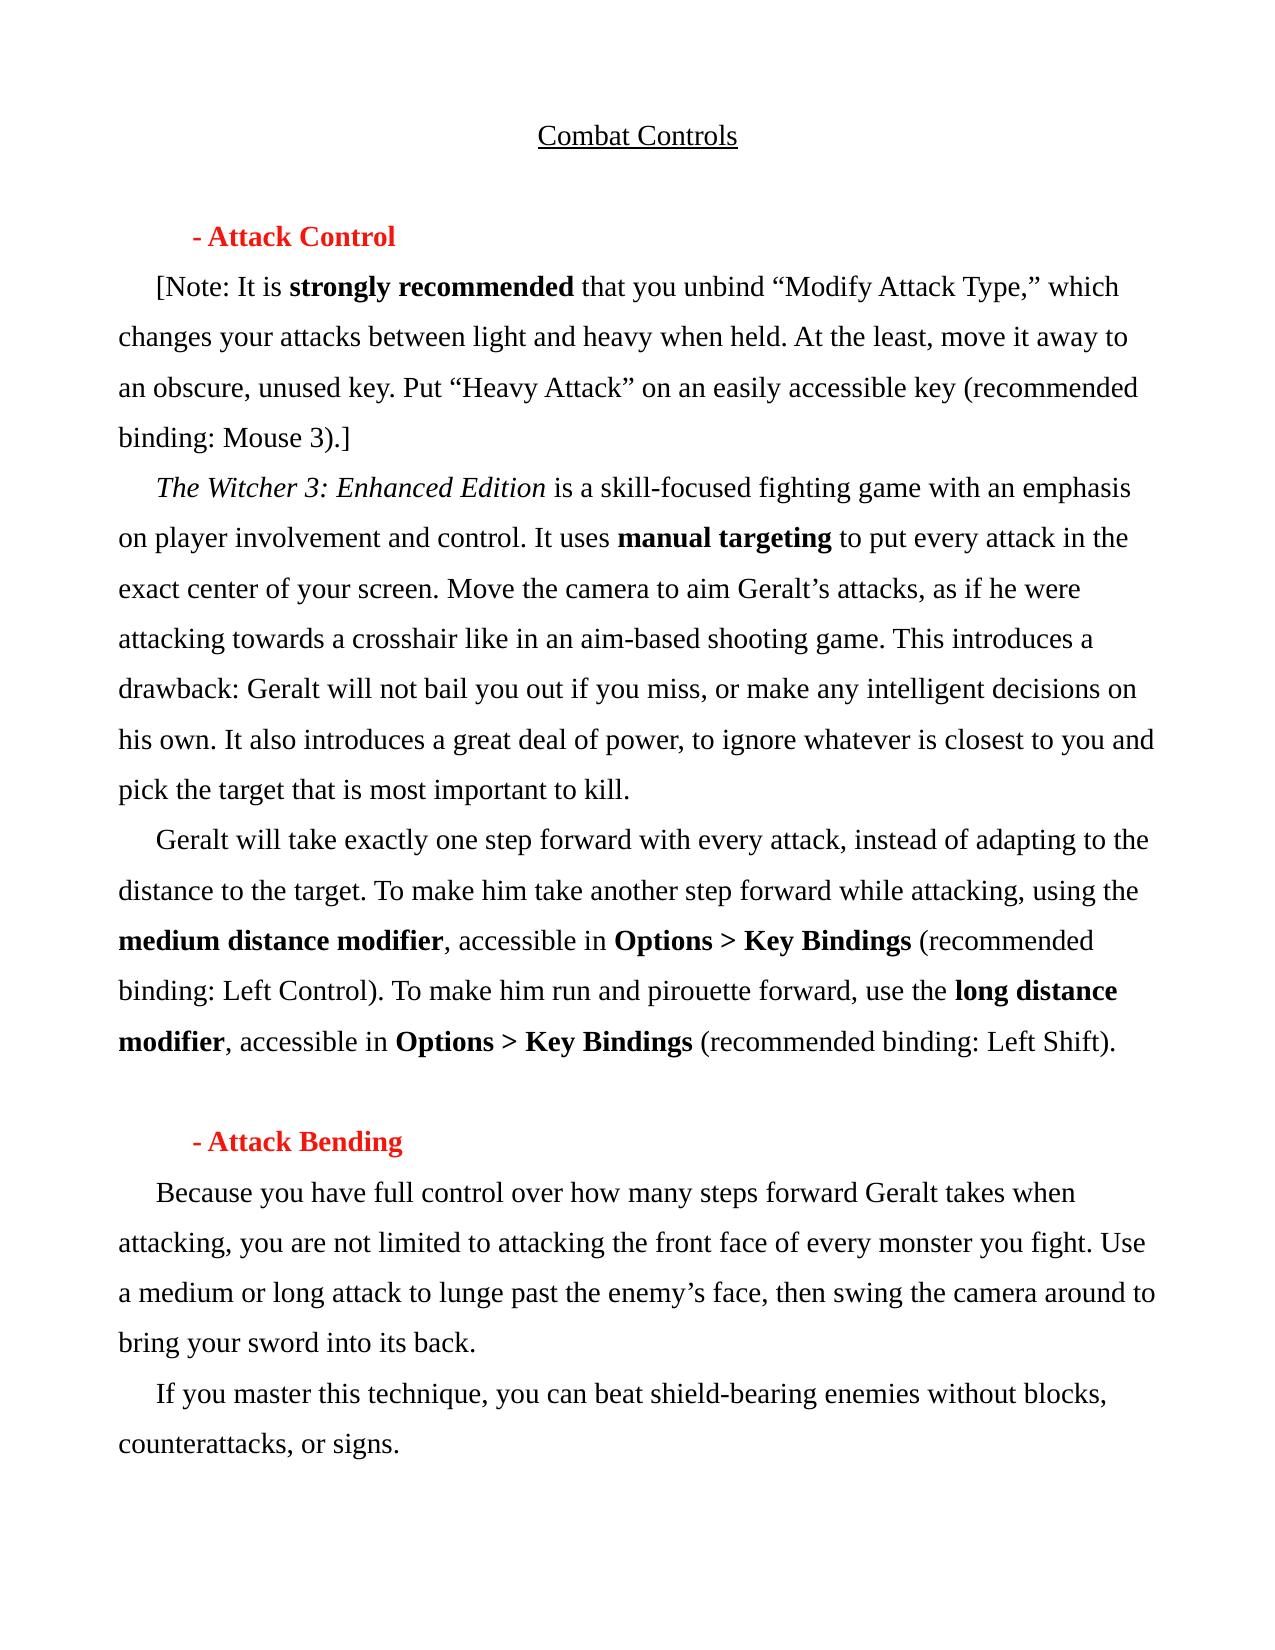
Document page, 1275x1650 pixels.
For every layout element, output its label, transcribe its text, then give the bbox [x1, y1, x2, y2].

text [Note: It is strongly recommended that you unbind “Modify Attack Type,” which changes your attacks between light and heavy when held. At the least, move it away to an obscure, unused key. Put “Heavy Attack” on an easily accessible key (recommended binding: Mouse 3).] [118, 269, 1157, 453]
text If you master this technique, you can beat shield-bearing enemies without blocks, counterattacks, or signs. [118, 1376, 1157, 1460]
text Geralt will take exactly one step forward with every attack, instead of adapting to the distance to the target. To make him take another step forward while attacking, using the medium distance modifier, accessible in Options > Key Bindings (recommended binding: Left Control). To make him run and pirouette forward, use the long distance modifier, accessible in Options > Key Bindings (recommended binding: Left Shift). [118, 822, 1157, 1057]
text - Attack Bending [118, 1124, 1157, 1158]
text Combat Controls [118, 118, 1157, 152]
text The Witcher 3: Enhanced Edition is a skill-focused fighting game with an emphasis on player involvement and control. It uses manual targeting to put every attack in the exact center of your screen. Move the camera to aim Geralt’s attacks, as if he were attacking towards a crosshair like in an aim-based shooting game. This introduces a drawback: Geralt will not bail you out if you miss, or make any intelligent decisions on his own. It also introduces a great deal of power, to ignore whatever is closest to you and pick the target that is most important to kill. [118, 470, 1157, 806]
text Because you have full control over how many steps forward Geralt takes when attacking, you are not limited to attacking the front face of every monster you fight. Use a medium or long attack to lunge past the enemy’s face, then swing the camera around to bring your sword into its back. [118, 1175, 1157, 1359]
text - Attack Control [118, 219, 1157, 252]
